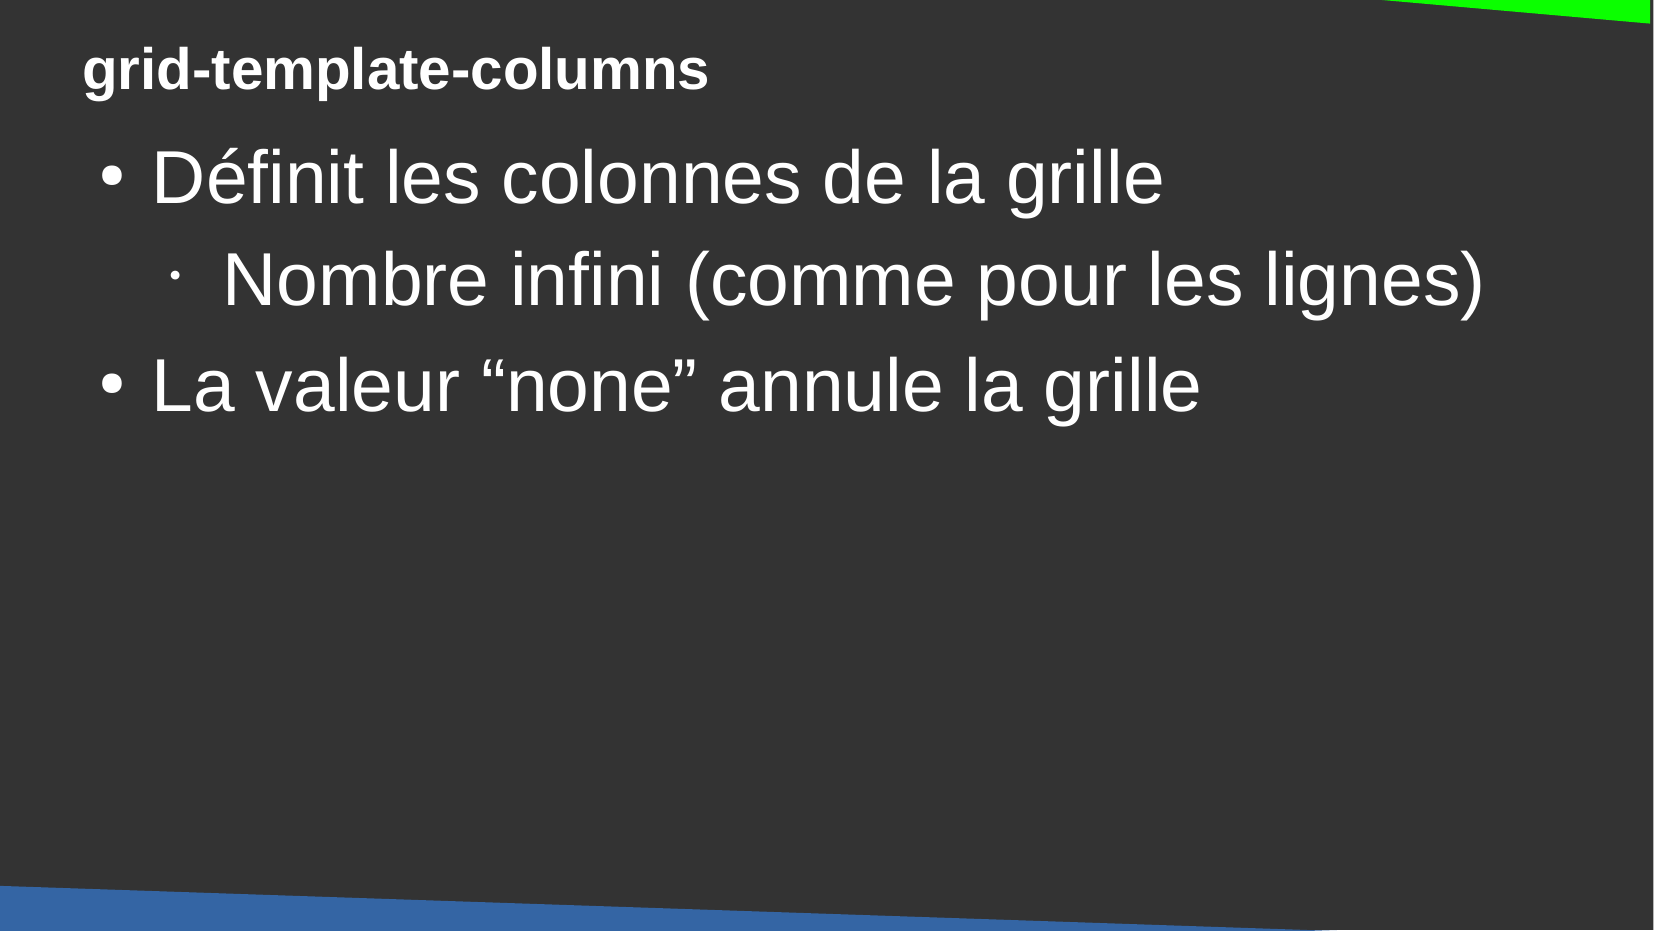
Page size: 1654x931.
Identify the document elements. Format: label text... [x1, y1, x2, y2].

text_box [1382, 0, 1651, 24]
title grid-template-columns [82, 37, 1571, 122]
text_box [0, 885, 1337, 931]
list Définit les colonnes de la grille Nombre infini (comme pour les lignes) La valeur “none” annule la grille [80, 135, 1620, 827]
